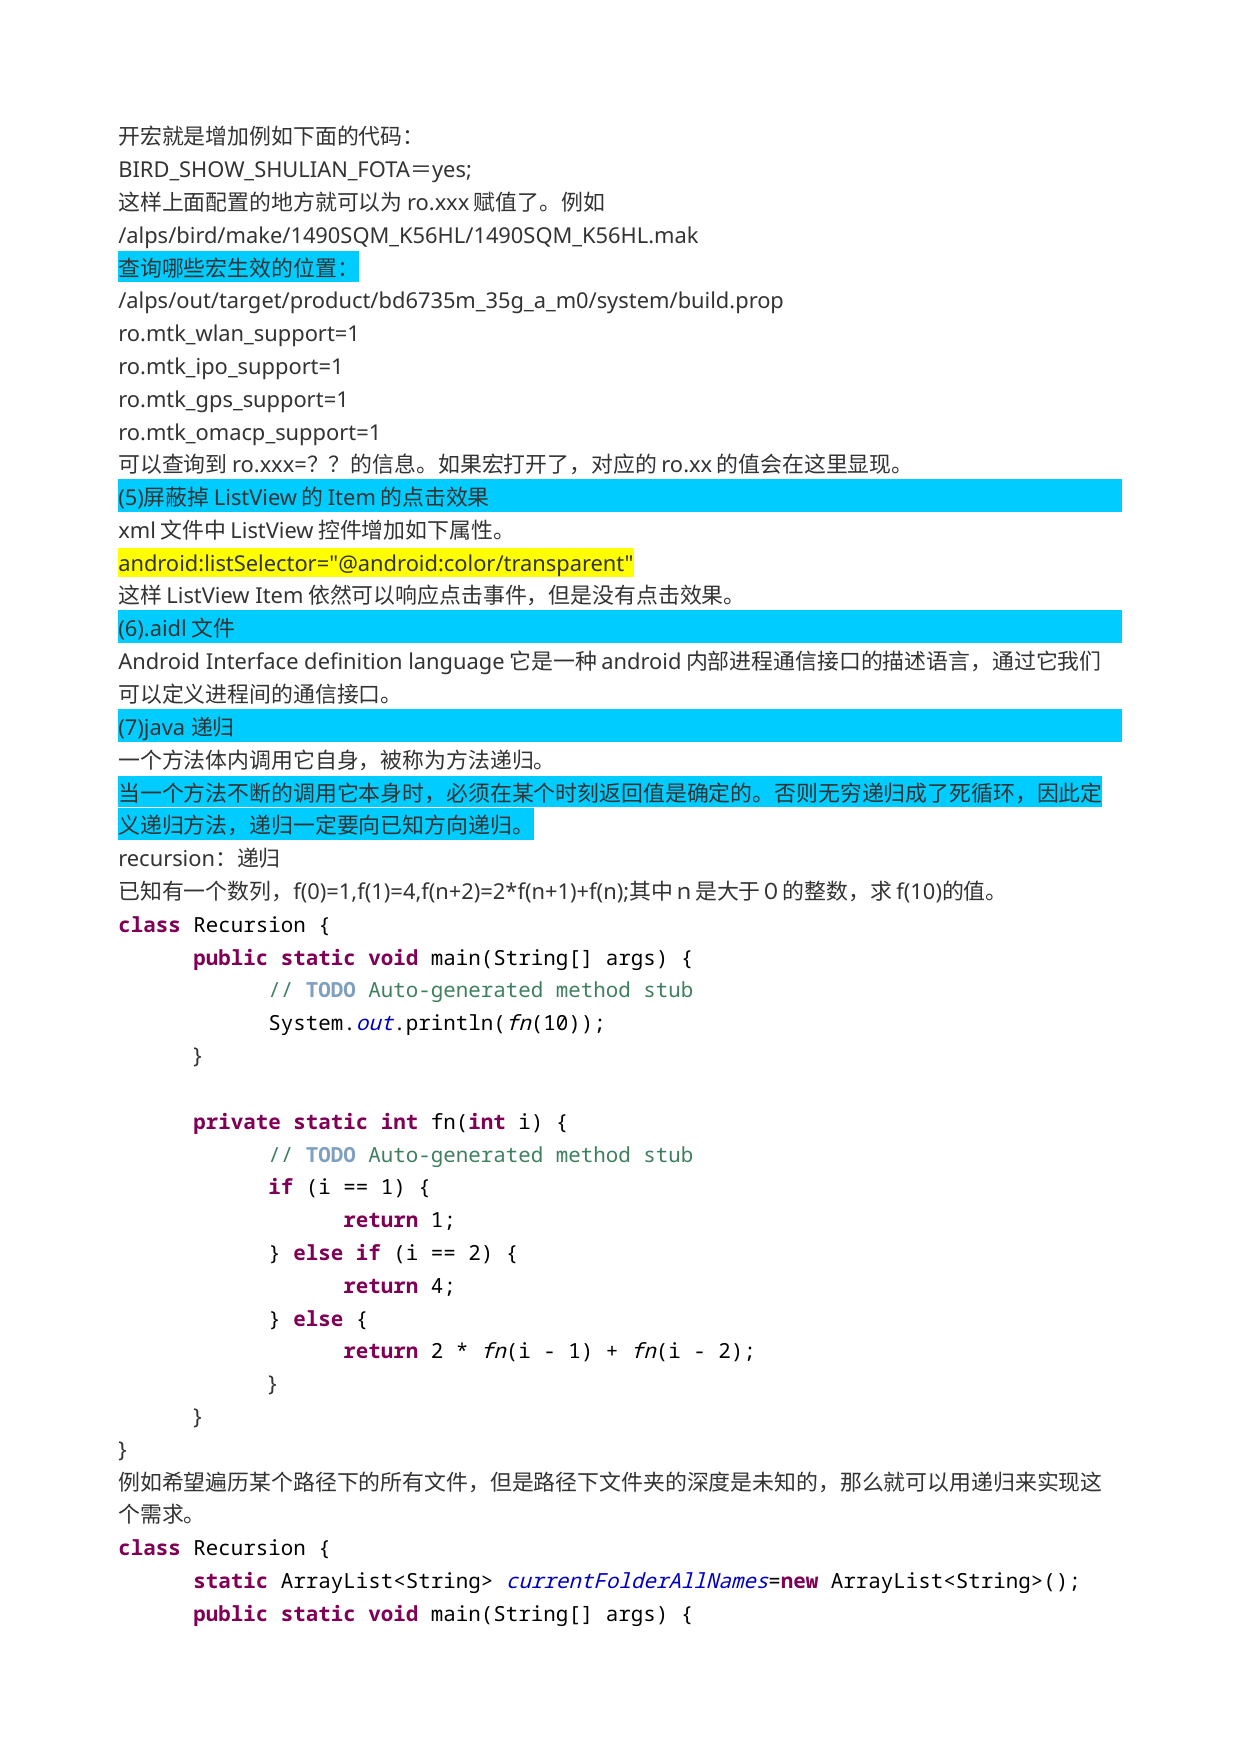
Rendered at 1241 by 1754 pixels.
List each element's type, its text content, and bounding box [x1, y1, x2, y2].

text BIRD_SHOW_SHULIAN_FOTA＝yes; [118, 151, 1122, 184]
text private static int fn(int i) { [118, 1102, 1122, 1135]
text } [118, 1037, 1122, 1070]
text 已知有一个数列，f(0)=1,f(1)=4,f(n+2)=2*f(n+1)+f(n);其中ｎ是大于０的整数，求f(10)的值。 [118, 873, 1122, 906]
text } [118, 1398, 1122, 1431]
text (5)屏蔽掉ListView的Item的点击效果 [118, 479, 1122, 512]
text 开宏就是增加例如下面的代码： [118, 118, 1122, 151]
text if (i == 1) { [118, 1168, 1122, 1201]
text class Recursion { [118, 906, 1122, 938]
text } [118, 1431, 1122, 1463]
text // TODO Auto-generated method stub [118, 1135, 1122, 1168]
text /alps/out/target/product/bd6735m_35g_a_m0/system/build.prop [118, 282, 1122, 315]
text public static void main(String[] args) { [118, 938, 1122, 971]
text xml文件中ListView控件增加如下属性。 [118, 512, 1122, 545]
text static ArrayList<String> currentFolderAllNames=new ArrayList<String>(); [118, 1562, 1122, 1595]
text ro.mtk_omacp_support=1 [118, 413, 1122, 446]
text ro.mtk_ipo_support=1 [118, 348, 1122, 381]
text 一个方法体内调用它自身，被称为方法递归。 [118, 742, 1122, 774]
text 例如希望遍历某个路径下的所有文件，但是路径下文件夹的深度是未知的，那么就可以用递归来实现这个需求。 [118, 1463, 1122, 1529]
text class Recursion { [118, 1529, 1122, 1562]
text ro.mtk_gps_support=1 [118, 381, 1122, 413]
text public static void main(String[] args) { [118, 1595, 1122, 1627]
text return 1; [118, 1201, 1122, 1234]
text } [118, 1365, 1122, 1398]
text ro.mtk_wlan_support=1 [118, 315, 1122, 348]
text /alps/bird/make/1490SQM_K56HL/1490SQM_K56HL.mak [118, 217, 1122, 249]
text System.out.println(fn(10)); [118, 1004, 1122, 1037]
text 查询哪些宏生效的位置： [118, 249, 1122, 282]
text 当一个方法不断的调用它本身时，必须在某个时刻返回值是确定的。否则无穷递归成了死循环，因此定义递归方法，递归一定要向已知方向递归。 [118, 774, 1122, 840]
text recursion：递归 [118, 840, 1122, 873]
text // TODO Auto-generated method stub [118, 971, 1122, 1004]
text return 2 * fn(i - 1) + fn(i - 2); [118, 1332, 1122, 1365]
text (6).aidl文件 [118, 610, 1122, 643]
text } else if (i == 2) { [118, 1234, 1122, 1267]
text android:listSelector="@android:color/transparent" [118, 545, 1122, 577]
text Android Interface definition language它是一种android内部进程通信接口的描述语言，通过它我们可以定义进程间的通信接口。 [118, 643, 1122, 709]
text 可以查询到ro.xxx=？？的信息。如果宏打开了，对应的ro.xx的值会在这里显现。 [118, 446, 1122, 479]
text 这样ListView Item依然可以响应点击事件，但是没有点击效果。 [118, 577, 1122, 610]
text } else { [118, 1299, 1122, 1332]
text 这样上面配置的地方就可以为ro.xxx赋值了。例如 [118, 184, 1122, 217]
text (7)java 递归 [118, 709, 1122, 742]
text return 4; [118, 1267, 1122, 1299]
